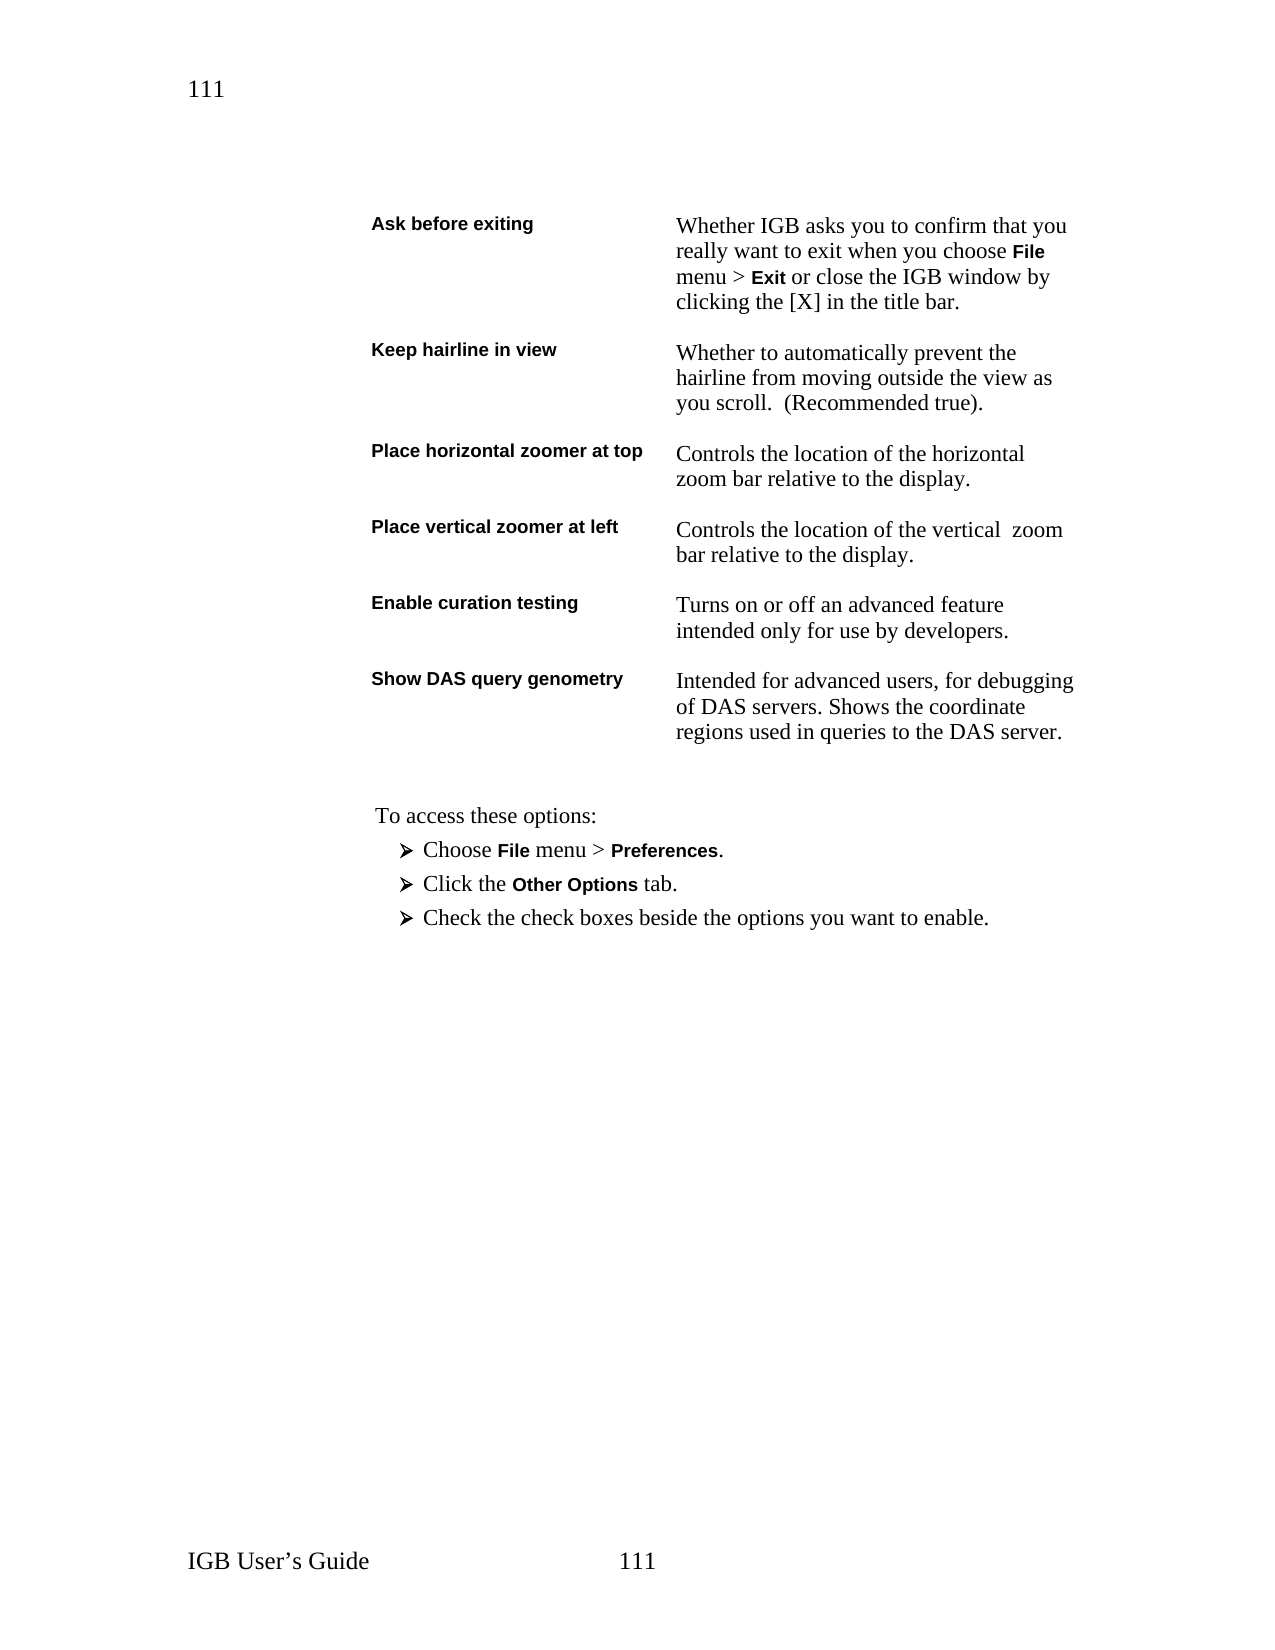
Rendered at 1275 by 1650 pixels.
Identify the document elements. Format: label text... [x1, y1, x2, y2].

table_cell Controls the location of the horizontal zoom bar relative to the display. [665, 428, 1087, 504]
table_cell Intended for advanced users, for debugging of DAS servers. Shows the coordinate regions used in queries to the DAS server. [665, 656, 1087, 757]
table_cell Turns on or off an advanced feature intended only for use by developers. [665, 580, 1087, 656]
table_header [360, 150, 664, 200]
table_cell Controls the location of the vertical zoom bar relative to the display. [665, 504, 1087, 580]
text To access these options: [375, 803, 1087, 829]
table_cell Place horizontal zoomer at top [360, 428, 664, 504]
table_cell Whether IGB asks you to confirm that you really want to exit when you choose File menu > Exit or close the IGB window by clicking the [X] in the title bar. [665, 200, 1087, 327]
table_cell Whether to automatically prevent the hairline from moving outside the view as you scroll. (Recommended true). [665, 327, 1087, 428]
table_header [665, 150, 1087, 200]
table_cell Show DAS query genometry [360, 656, 664, 757]
list Choose File menu > Preferences. [399, 837, 1087, 862]
table_cell Keep hairline in view [360, 327, 664, 428]
table_cell Enable curation testing [360, 580, 664, 656]
list Click the Other Options tab. [399, 871, 1087, 896]
list Check the check boxes beside the options you want to enable. [399, 904, 1087, 930]
table_cell Ask before exiting [360, 200, 664, 327]
table_cell Place vertical zoomer at left [360, 504, 664, 580]
